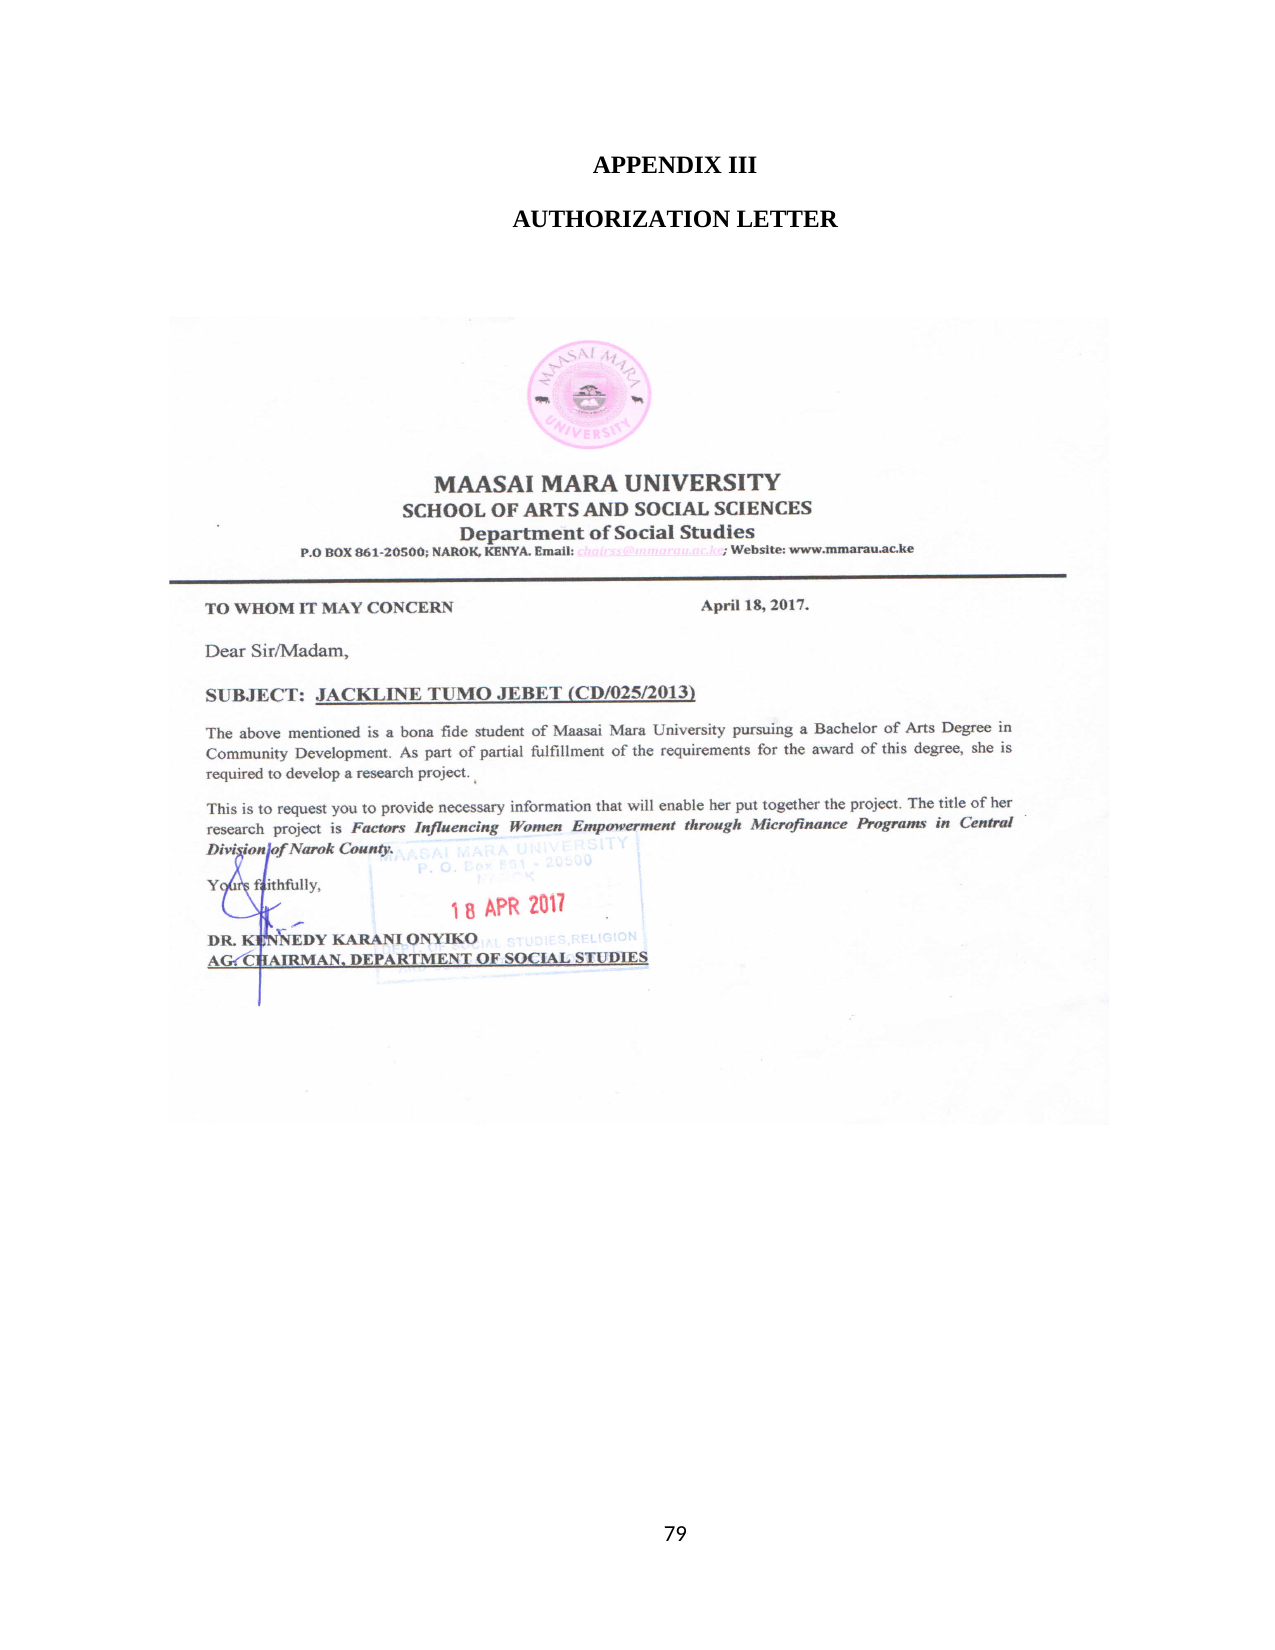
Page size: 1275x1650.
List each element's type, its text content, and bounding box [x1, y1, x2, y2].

text AUTHORIZATION LETTER [225, 204, 1125, 233]
picture [169, 317, 1110, 1125]
text APPENDIX III [225, 150, 1125, 179]
